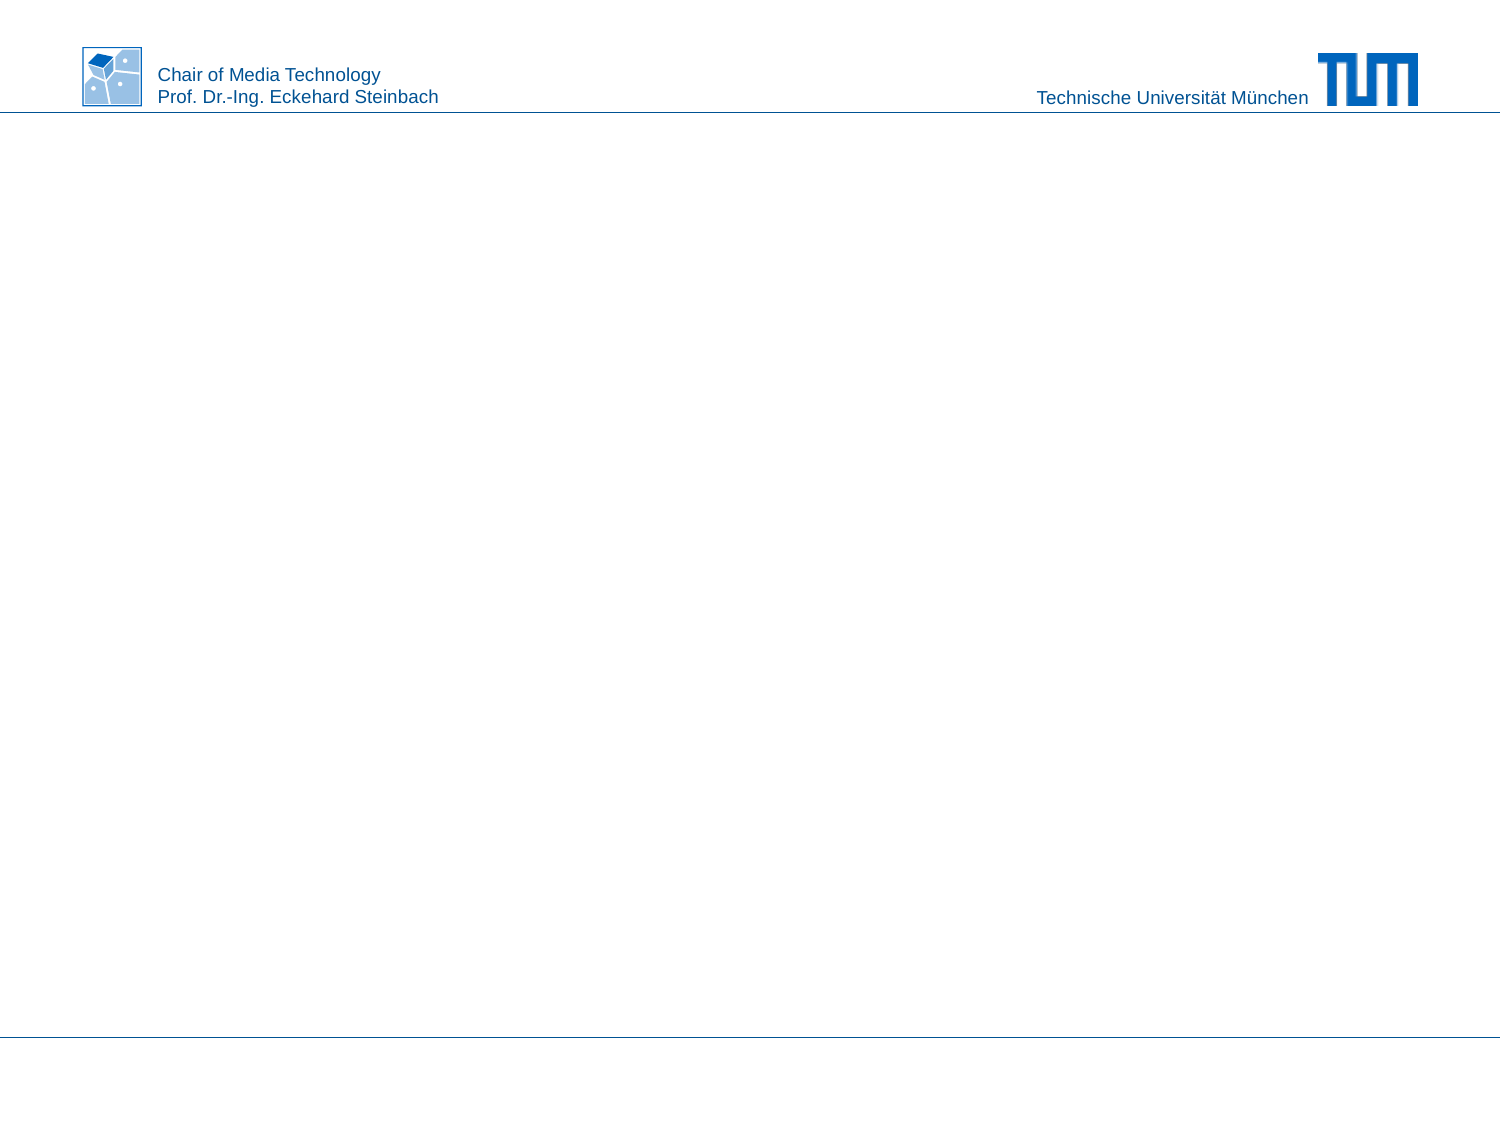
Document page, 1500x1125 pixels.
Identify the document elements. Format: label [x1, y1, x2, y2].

picture [1318, 53, 1418, 106]
